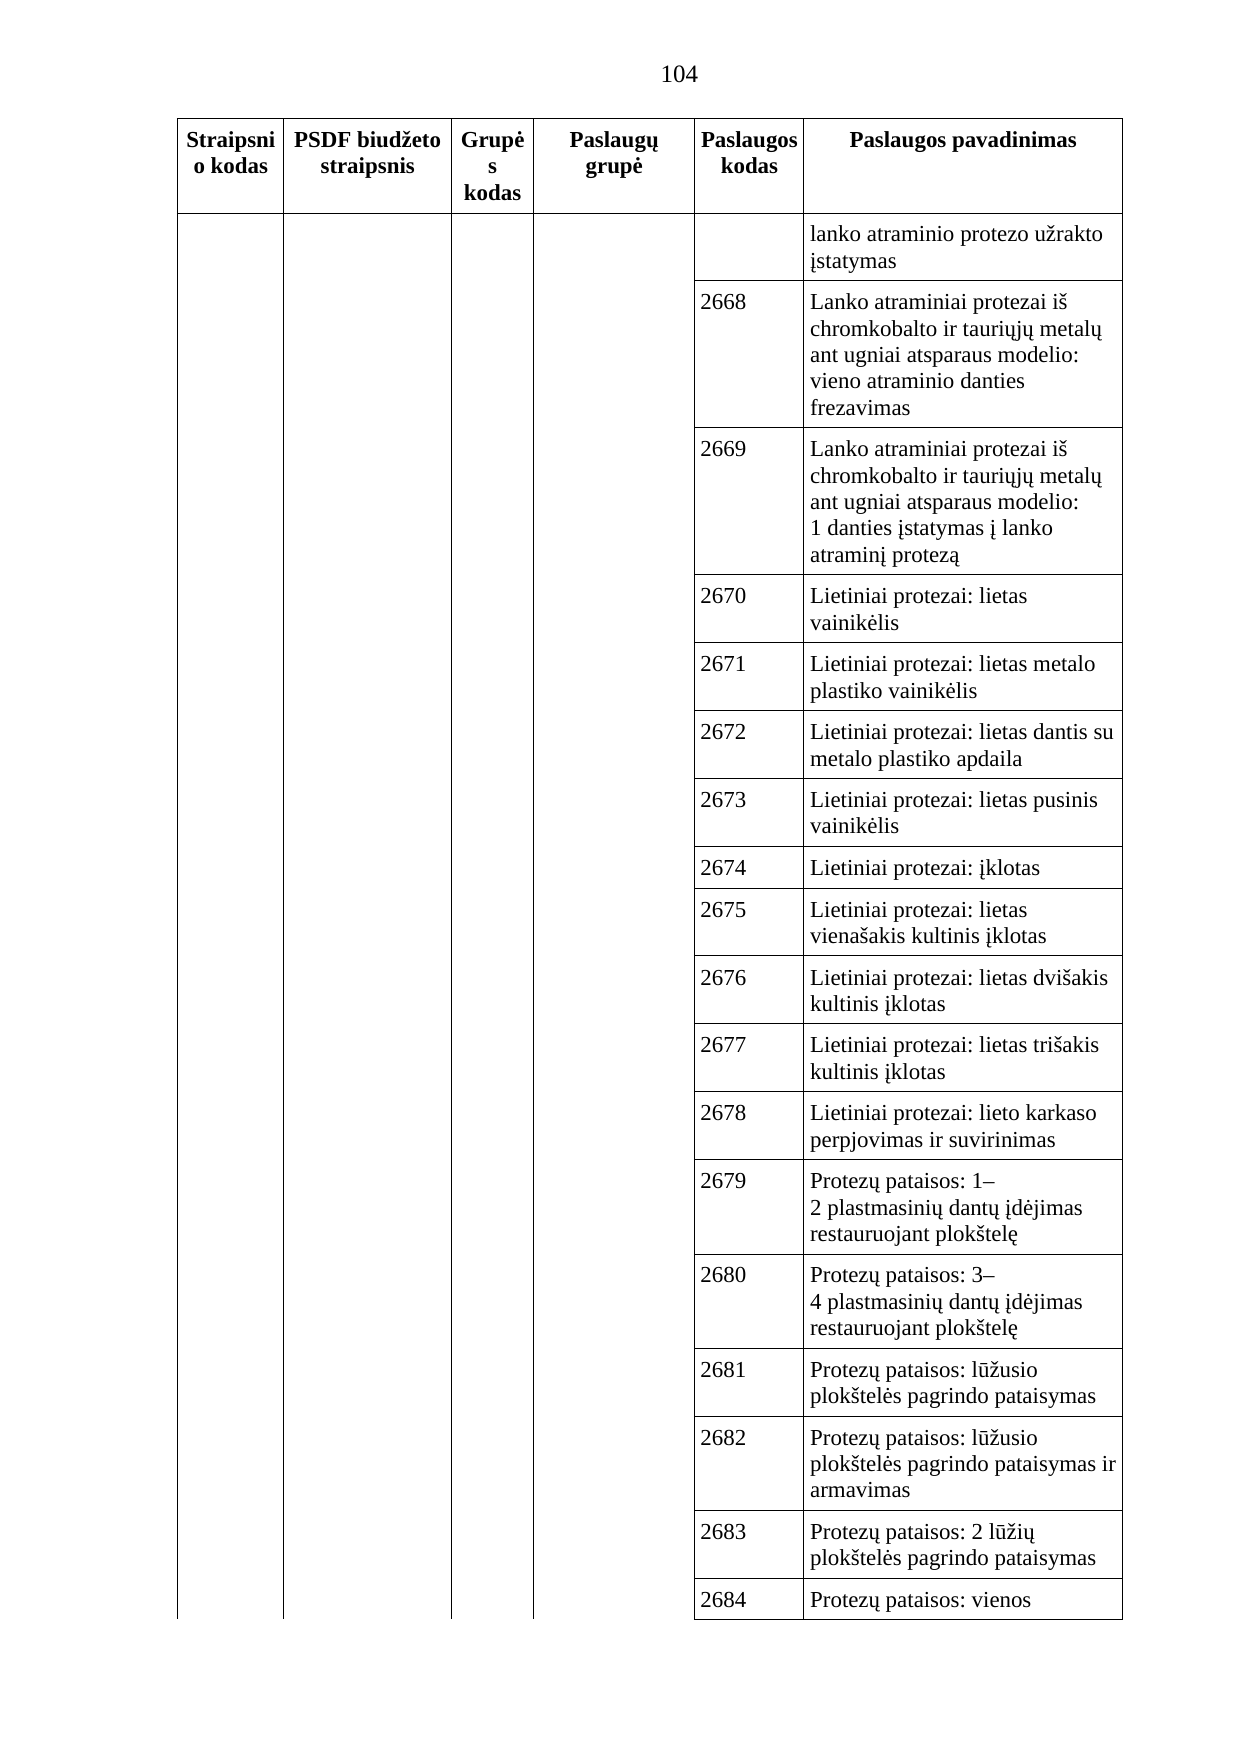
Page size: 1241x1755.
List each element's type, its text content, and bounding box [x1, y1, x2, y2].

table_cell [178, 1091, 283, 1159]
table_header Paslaugos kodas [695, 119, 803, 212]
table_cell 2676 [695, 956, 803, 1023]
table_cell Lanko atraminiai protezai iš chromkobalto ir tauriųjų metalų ant ugniai atsparaus modelio: vieno atraminio danties frezavimas [804, 281, 1122, 427]
table_cell 2668 [695, 281, 803, 427]
table_cell 2672 [695, 711, 803, 778]
table_header Paslaugų grupė [534, 119, 694, 212]
table_cell [452, 280, 533, 427]
table_cell [284, 1348, 451, 1416]
table_cell 2675 [695, 889, 803, 955]
table_cell [534, 955, 694, 1023]
table_cell 2671 [695, 643, 803, 710]
table_cell [178, 710, 283, 778]
table_cell Lietiniai protezai: lietas trišakis kultinis įklotas [804, 1024, 1122, 1091]
table_cell Lietiniai protezai: lietas vainikėlis [804, 575, 1122, 642]
table_cell [452, 1416, 533, 1510]
table_cell [178, 1348, 283, 1416]
table_cell [452, 642, 533, 710]
table_cell [284, 1023, 451, 1091]
table_cell [534, 214, 694, 280]
table_cell [178, 1159, 283, 1253]
table_cell [452, 1348, 533, 1416]
table_cell [284, 778, 451, 846]
table_cell [452, 888, 533, 955]
table_cell [534, 778, 694, 846]
table_cell [284, 846, 451, 887]
table_cell [178, 846, 283, 887]
table_cell 2684 [695, 1579, 803, 1619]
table_cell [178, 1578, 283, 1619]
table_cell [534, 888, 694, 955]
table_cell [284, 280, 451, 427]
table_cell Lietiniai protezai: lieto karkaso perpjovimas ir suvirinimas [804, 1092, 1122, 1159]
table_cell [452, 574, 533, 642]
table_cell Protezų pataisos: 3–4 plastmasinių dantų įdėjimas restauruojant plokštelę [804, 1255, 1122, 1348]
table_cell 2673 [695, 779, 803, 846]
table_cell [178, 1254, 283, 1348]
table_cell [284, 642, 451, 710]
table_cell [178, 955, 283, 1023]
table_cell [452, 1578, 533, 1619]
table_cell [452, 778, 533, 846]
table_cell [534, 1023, 694, 1091]
table_cell [534, 1416, 694, 1510]
table_cell Lietiniai protezai: lietas pusinis vainikėlis [804, 779, 1122, 846]
table_cell [178, 1023, 283, 1091]
table_cell [452, 1159, 533, 1253]
table_cell [284, 1254, 451, 1348]
table_cell [178, 1416, 283, 1510]
table_cell 2683 [695, 1511, 803, 1578]
table_cell [178, 280, 283, 427]
table_cell [284, 955, 451, 1023]
table_header Straipsnio kodas [178, 119, 283, 212]
table_cell [284, 1091, 451, 1159]
table_cell [178, 778, 283, 846]
table_cell 2680 [695, 1255, 803, 1348]
table_cell [534, 846, 694, 887]
table_cell [284, 1510, 451, 1578]
table_cell [284, 888, 451, 955]
table_cell [534, 1254, 694, 1348]
table_cell [534, 427, 694, 574]
table_cell [284, 574, 451, 642]
table_cell [534, 574, 694, 642]
table_cell 2674 [695, 847, 803, 887]
table_cell [178, 642, 283, 710]
table_cell [178, 427, 283, 574]
table_cell lanko atraminio protezo užrakto įstatymas [804, 214, 1122, 280]
table_cell 2670 [695, 575, 803, 642]
table_cell 2669 [695, 428, 803, 574]
table_cell [284, 427, 451, 574]
table_cell [452, 1510, 533, 1578]
table_cell [284, 214, 451, 280]
table_cell Lietiniai protezai: lietas metalo plastiko vainikėlis [804, 643, 1122, 710]
table_cell [178, 1510, 283, 1578]
table_cell [452, 846, 533, 887]
table_cell [452, 1091, 533, 1159]
table_cell [534, 1578, 694, 1619]
table_cell Protezų pataisos: vienos [804, 1579, 1122, 1619]
table_header Paslaugos pavadinimas [804, 119, 1122, 212]
table_cell [284, 1416, 451, 1510]
table_cell [178, 574, 283, 642]
table_cell [534, 1091, 694, 1159]
table_cell Lietiniai protezai: lietas vienašakis kultinis įklotas [804, 889, 1122, 955]
table_cell Lietiniai protezai: lietas dantis su metalo plastiko apdaila [804, 711, 1122, 778]
table_cell [452, 710, 533, 778]
table_cell Lietiniai protezai: įklotas [804, 847, 1122, 887]
table_cell Protezų pataisos: 1–2 plastmasinių dantų įdėjimas restauruojant plokštelę [804, 1160, 1122, 1253]
table_cell Lanko atraminiai protezai iš chromkobalto ir tauriųjų metalų ant ugniai atsparaus modelio: 1 danties įstatymas į lanko atraminį protezą [804, 428, 1122, 574]
table_cell 2679 [695, 1160, 803, 1253]
table_cell [452, 955, 533, 1023]
table_cell [284, 1159, 451, 1253]
table_cell [452, 214, 533, 280]
table_cell [534, 1510, 694, 1578]
table_cell Protezų pataisos: 2 lūžių plokštelės pagrindo pataisymas [804, 1511, 1122, 1578]
table_cell [178, 214, 283, 280]
table_cell [534, 280, 694, 427]
table_header PSDF biudžeto straipsnis [284, 119, 451, 212]
table_cell 2678 [695, 1092, 803, 1159]
table_cell 2677 [695, 1024, 803, 1091]
table_cell [695, 214, 803, 280]
table_cell 2681 [695, 1349, 803, 1416]
table_cell [452, 1254, 533, 1348]
table_cell 2682 [695, 1417, 803, 1510]
table_cell [534, 642, 694, 710]
table_cell [284, 710, 451, 778]
table_cell [178, 888, 283, 955]
table_header Grupės kodas [452, 119, 533, 212]
table_cell [284, 1578, 451, 1619]
table_cell [534, 710, 694, 778]
table_cell Protezų pataisos: lūžusio plokštelės pagrindo pataisymas [804, 1349, 1122, 1416]
table_cell Lietiniai protezai: lietas dvišakis kultinis įklotas [804, 956, 1122, 1023]
table_cell [534, 1159, 694, 1253]
table_cell [452, 1023, 533, 1091]
table_cell [534, 1348, 694, 1416]
table_cell Protezų pataisos: lūžusio plokštelės pagrindo pataisymas ir armavimas [804, 1417, 1122, 1510]
table_cell [452, 427, 533, 574]
